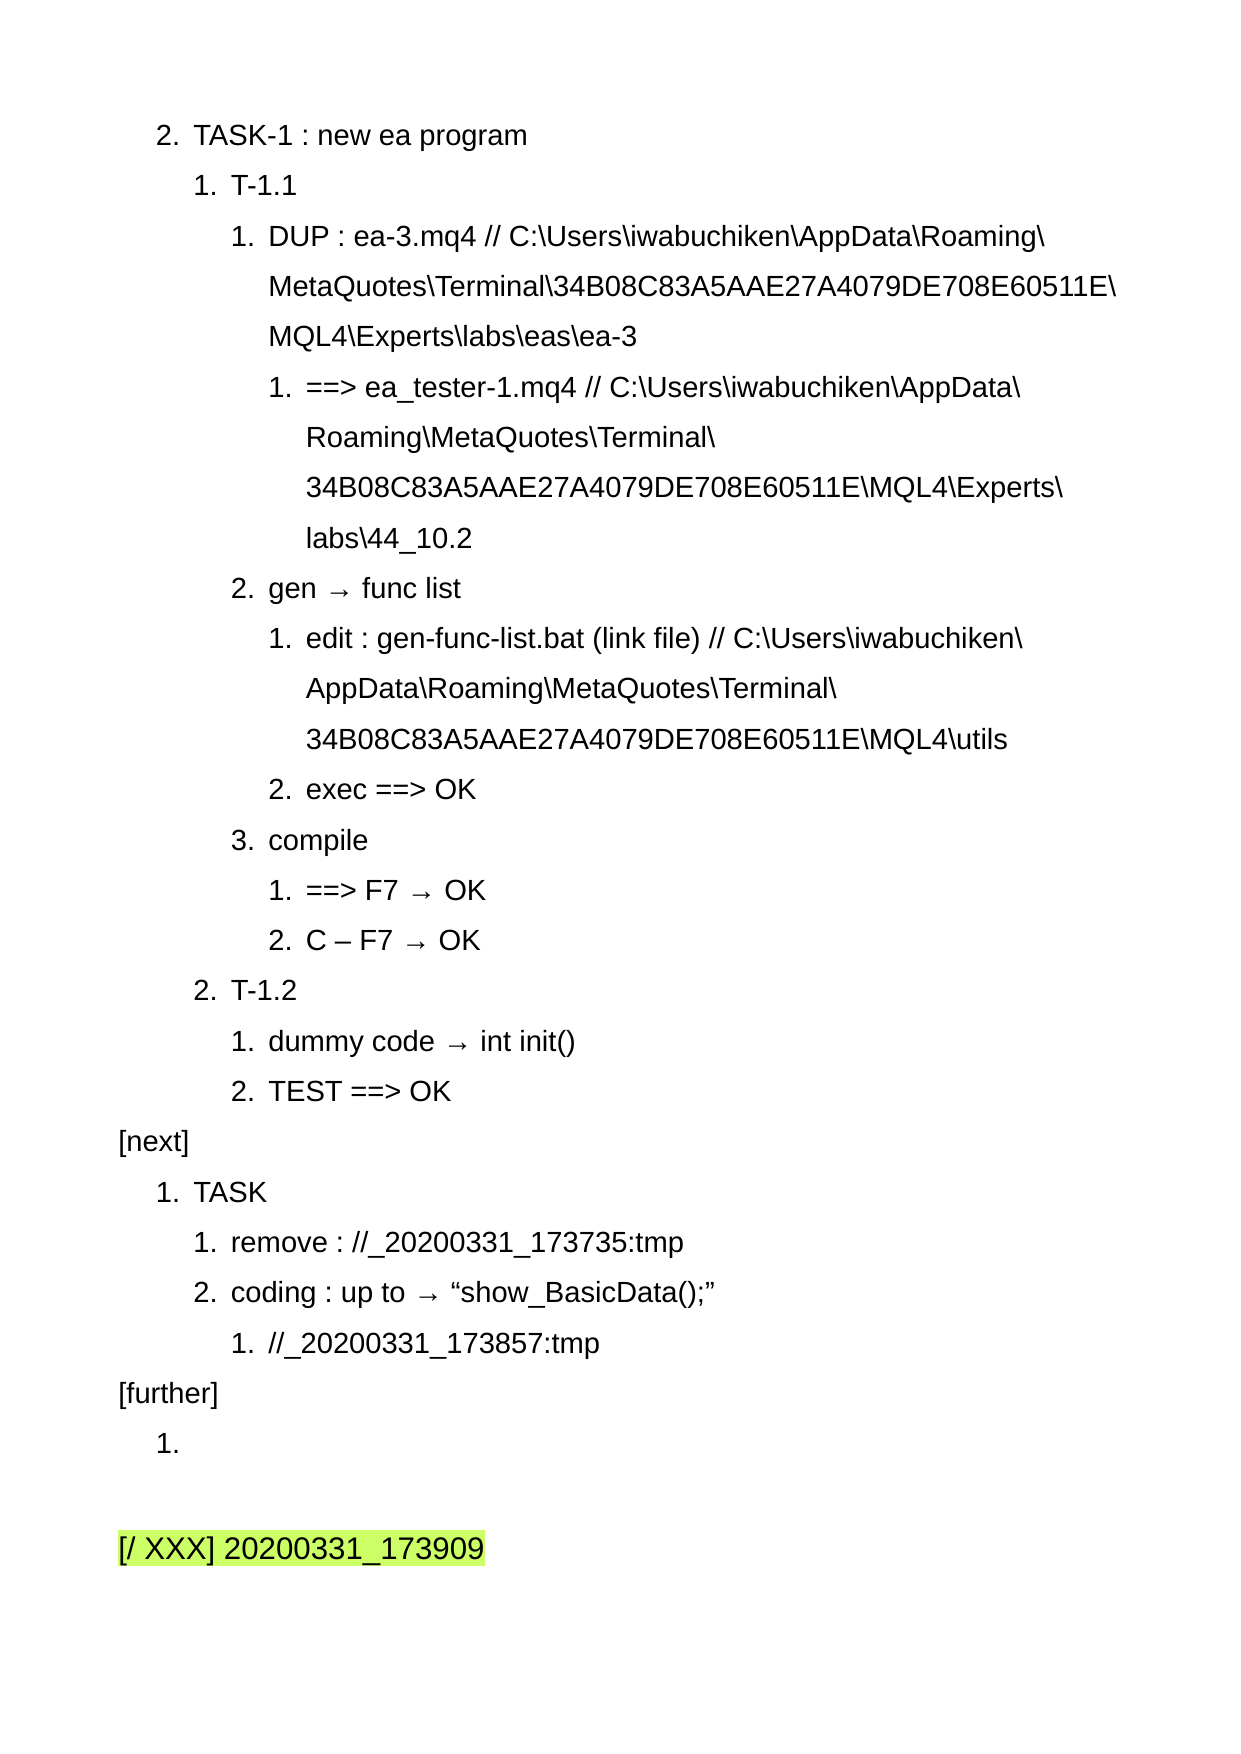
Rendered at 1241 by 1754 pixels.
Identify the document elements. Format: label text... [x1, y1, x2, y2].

list coding : up to → “show_BasicData();” [193, 1275, 1122, 1309]
list remove : //_20200331_173735:tmp [193, 1225, 1122, 1258]
list dummy code → int init() [231, 1024, 1122, 1057]
text [further] [118, 1376, 1122, 1409]
list gen → func list [231, 571, 1122, 604]
list T-1.1 [193, 168, 1122, 202]
text [/ XXX] 20200331_173909 [118, 1477, 1122, 1566]
list ==> F7 → OK [268, 873, 1122, 906]
list TASK [156, 1175, 1122, 1208]
list T-1.2 [193, 973, 1122, 1007]
list TASK-1 : new ea program [156, 118, 1122, 152]
list edit : gen-func-list.bat (link file) // C:\Users\iwabuchiken\AppData\Roaming\MetaQuotes\Terminal\34B08C83A5AAE27A4079DE708E60511E\MQL4\utils [268, 621, 1122, 755]
text [next] [118, 1124, 1122, 1158]
list exec ==> OK [268, 772, 1122, 806]
list DUP : ea-3.mq4 // C:\Users\iwabuchiken\AppData\Roaming\MetaQuotes\Terminal\34B08C83A5AAE27A4079DE708E60511E\MQL4\Experts\labs\eas\ea-3 [231, 219, 1122, 353]
list compile [231, 822, 1122, 856]
list C – F7 → OK [268, 923, 1122, 957]
list ==> ea_tester-1.mq4 // C:\Users\iwabuchiken\AppData\Roaming\MetaQuotes\Terminal\34B08C83A5AAE27A4079DE708E60511E\MQL4\Experts\labs\44_10.2 [268, 370, 1122, 554]
list TEST ==> OK [231, 1074, 1122, 1108]
list //_20200331_173857:tmp [231, 1326, 1122, 1359]
